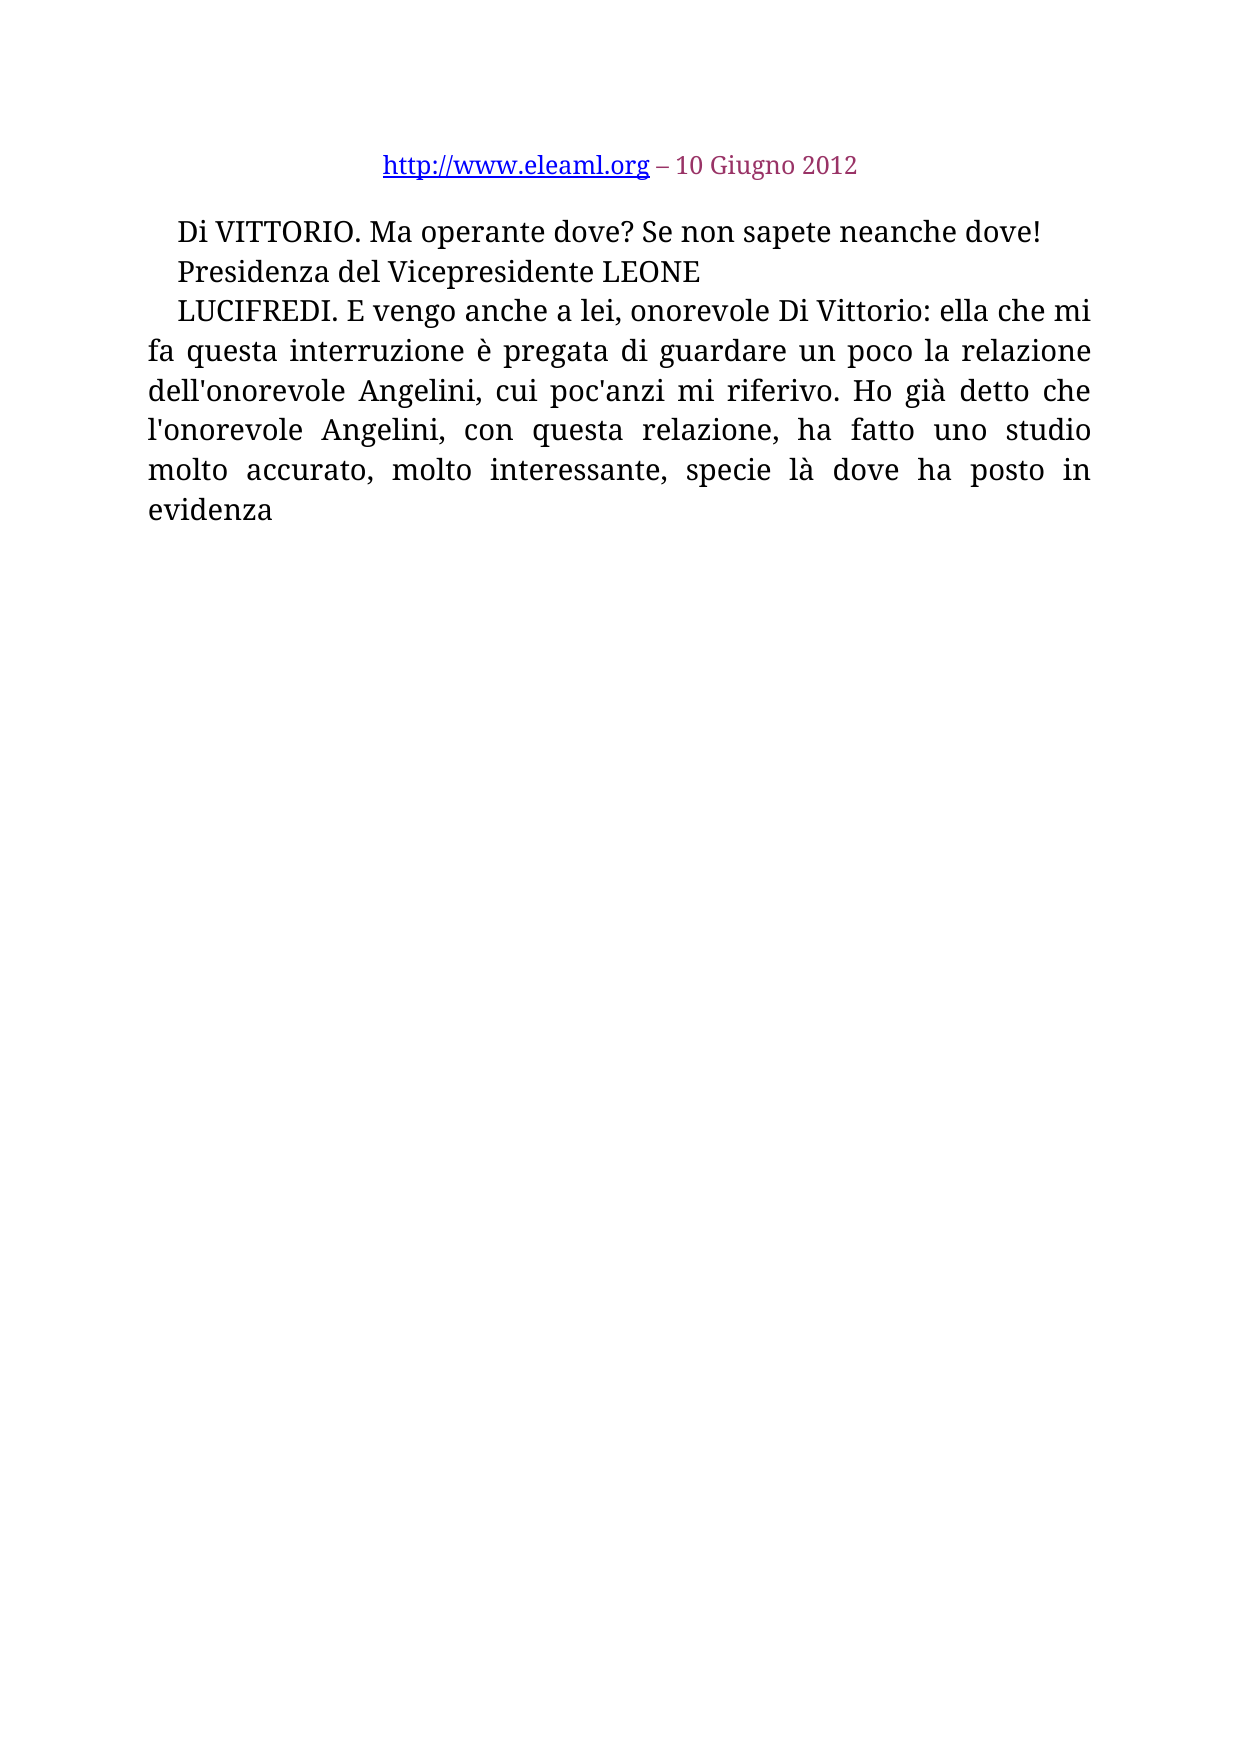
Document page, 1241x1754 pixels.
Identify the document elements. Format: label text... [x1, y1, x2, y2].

text LUCIFREDI. E vengo anche a lei, onorevole Di Vittorio: ella che mi fa questa interruzione è pregata di guardare un poco la relazione dell'onorevole Angelini, cui poc'anzi mi riferivo. Ho già detto che l'onorevole Angelini, con questa relazione, ha fatto uno studio molto accurato, molto interessante, specie là dove ha posto in evidenza [148, 291, 1093, 529]
text Presidenza del Vicepresidente LEONE [148, 251, 1093, 291]
text Di VITTORIO. Ma operante dove? Se non sapete neanche dove! [148, 211, 1093, 251]
